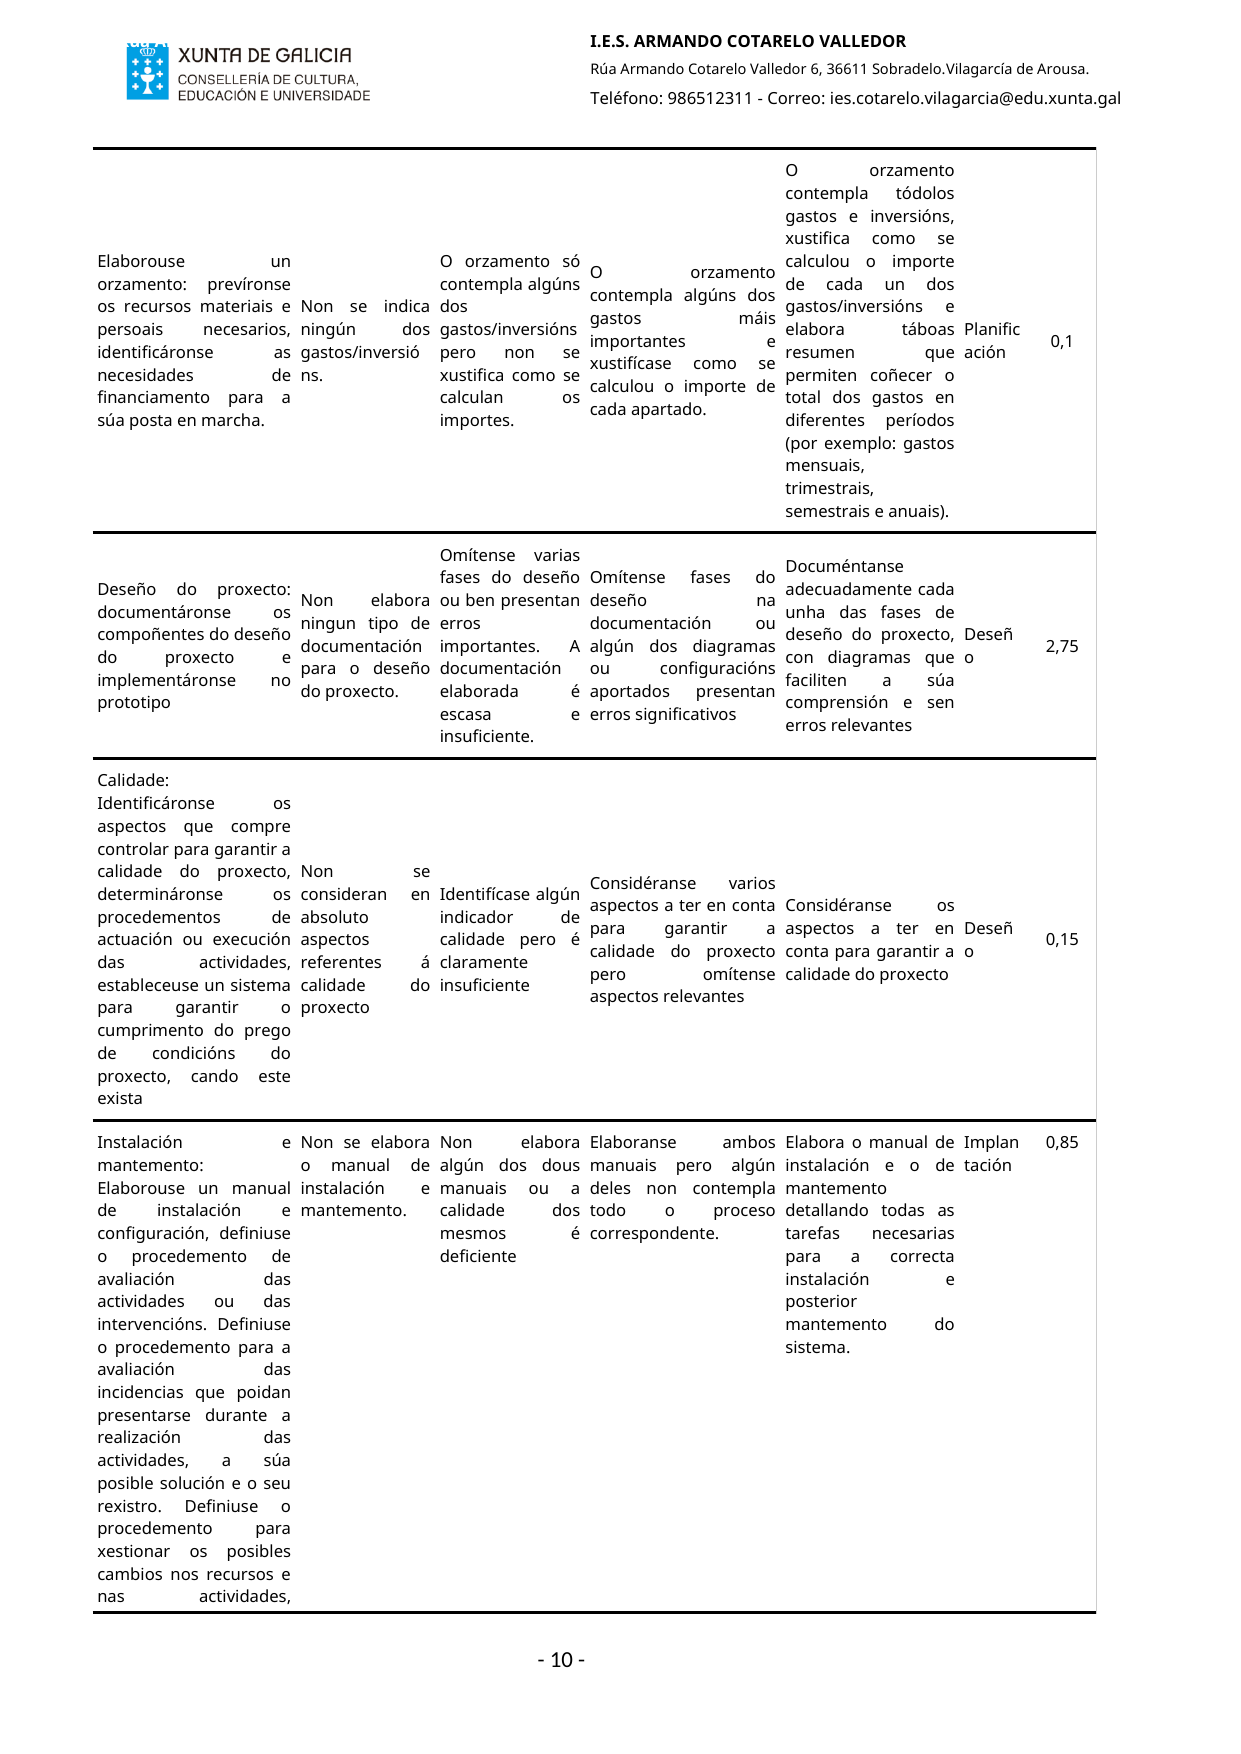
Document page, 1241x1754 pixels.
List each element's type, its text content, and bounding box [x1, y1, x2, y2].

table_cell 2,75 [1028, 534, 1096, 757]
table_cell 0,1 [1028, 150, 1096, 531]
table_cell Elabora o manual de instalación e o de mantemento detallando todas as tarefas necesarias para a correcta instalación e posterior mantemento do sistema. [780, 1122, 959, 1611]
table_cell Non se elabora o manual de instalación e mantemento. [296, 1122, 435, 1611]
table_cell Non se indica ningún dos gastos/inversións. [296, 150, 435, 531]
table_cell Deseño [959, 534, 1028, 757]
picture [126, 35, 158, 43]
table_cell Documéntanse adecuadamente cada unha das fases de deseño do proxecto, con diagramas que faciliten a súa comprensión e sen erros relevantes [780, 534, 959, 757]
table_cell Identifícase algún indicador de calidade pero é claramente insuficiente [435, 760, 585, 1119]
table_cell O orzamento só contempla algúns dos gastos/inversións pero non se xustifica como se calculan os importes. [435, 150, 585, 531]
table_cell Implantación [959, 1122, 1028, 1611]
picture [141, 68, 154, 93]
table_cell Planificación [959, 150, 1028, 531]
table_cell Considéranse os aspectos a ter en conta para garantir a calidade do proxecto [780, 760, 959, 1119]
table_cell O orzamento contempla tódolos gastos e inversións, xustifica como se calculou o importe de cada un dos gastos/inversións e elabora táboas resumen que permiten coñecer o total dos gastos en diferentes períodos (por exemplo: gastos mensuais, trimestrais, semestrais e anuais). [780, 150, 959, 531]
table_cell Non elabora ningun tipo de documentación para o deseño do proxecto. [296, 534, 435, 757]
table_cell O orzamento contempla algúns dos gastos máis importantes e xustifícase como se calculou o importe de cada apartado. [585, 150, 780, 531]
table_cell Elaborouse un orzamento: prevíronse os recursos materiais e persoais necesarios, identificáronse as necesidades de financiamento para a súa posta en marcha. [93, 150, 296, 531]
table_cell Considéranse varios aspectos a ter en conta para garantir a calidade do proxecto pero omítense aspectos relevantes [585, 760, 780, 1119]
table_cell 0,85 [1028, 1122, 1096, 1611]
table_cell Non se consideran en absoluto aspectos referentes á calidade do proxecto [296, 760, 435, 1119]
table_cell Non elabora algún dos dous manuais ou a calidade dos mesmos é deficiente [435, 1122, 585, 1611]
table_cell Omítense varias fases do deseño ou ben presentan erros importantes. A documentación elaborada é escasa e insuficiente. [435, 534, 585, 757]
table_cell Omítense fases do deseño na documentación ou algún dos diagramas ou configuracións aportados presentan erros significativos [585, 534, 780, 757]
table_cell 0,15 [1028, 760, 1096, 1119]
picture [117, 35, 379, 107]
table_cell Calidade: Identificáronse os aspectos que compre controlar para garantir a calidade do proxecto, determináronse os procedementos de actuación ou execución das actividades, estableceuse un sistema para garantir o cumprimento do prego de condicións do proxecto, cando este exista [93, 760, 296, 1119]
table_cell Deseño [959, 760, 1028, 1119]
table_cell Instalación e mantemento: Elaborouse un manual de instalación e configuración, definiuse o procedemento de avaliación das actividades ou das intervencións. Definiuse o procedemento para a avaliación das incidencias que poidan presentarse durante a realización das actividades, a súa posible solución e o seu rexistro. Definiuse o procedemento para xestionar os posibles cambios nos recursos e nas actividades, [93, 1122, 296, 1611]
table_cell Elaboranse ambos manuais pero algún deles non contempla todo o proceso correspondente. [585, 1122, 780, 1611]
table_cell Deseño do proxecto: documentáronse os compoñentes do deseño do proxecto e implementáronse no prototipo [93, 534, 296, 757]
